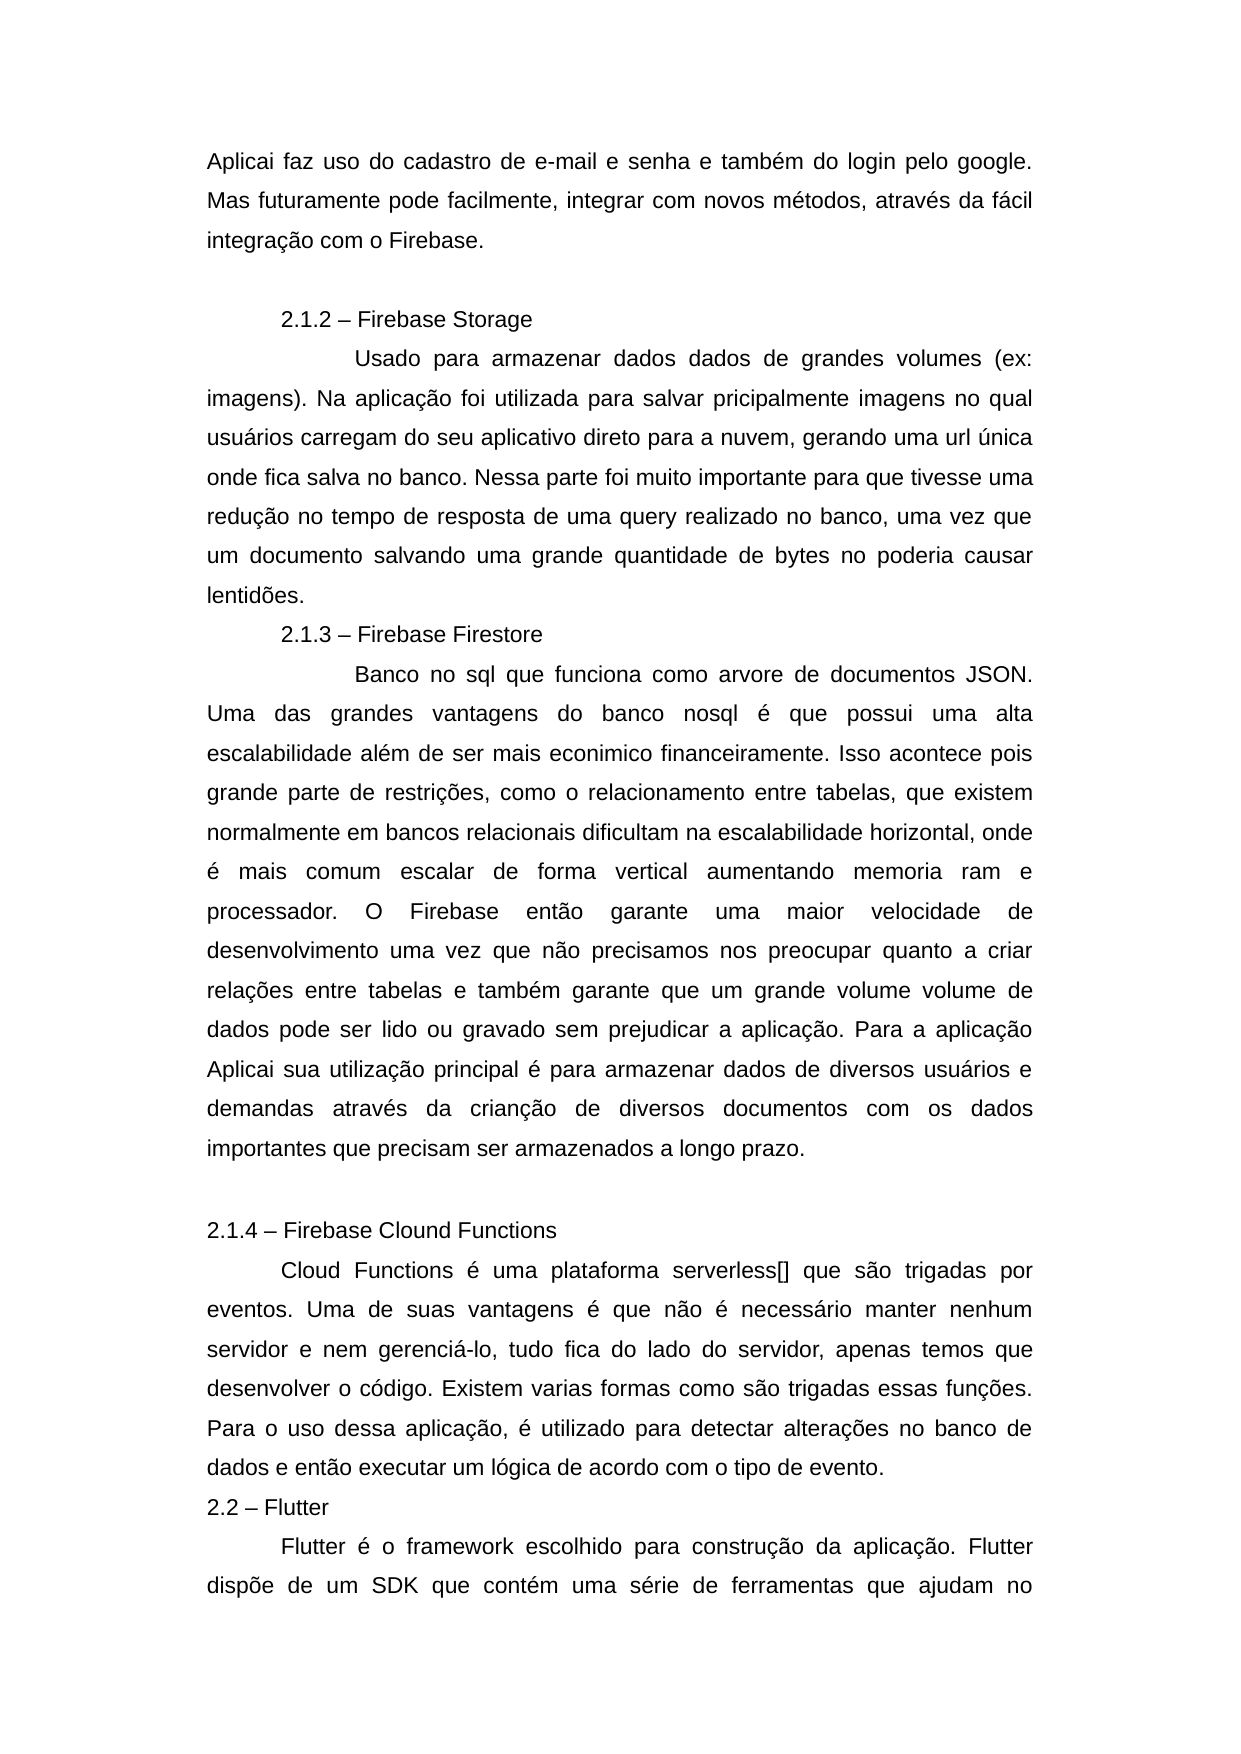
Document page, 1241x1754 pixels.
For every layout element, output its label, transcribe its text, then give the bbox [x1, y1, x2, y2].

text 2.1.3 – Firebase Firestore [207, 621, 1033, 648]
text Usado para armazenar dados dados de grandes volumes (ex: imagens). Na aplicação foi utilizada para salvar pricipalmente imagens no qual usuários carregam do seu aplicativo direto para a nuvem, gerando uma url única onde fica salva no banco. Nessa parte foi muito importante para que tivesse uma redução no tempo de resposta de uma query realizado no banco, uma vez que um documento salvando uma grande quantidade de bytes no poderia causar lentidões. [207, 345, 1033, 608]
text Banco no sql que funciona como arvore de documentos JSON. Uma das grandes vantagens do banco nosql é que possui uma alta escalabilidade além de ser mais econimico financeiramente. Isso acontece pois grande parte de restrições, como o relacionamento entre tabelas, que existem normalmente em bancos relacionais dificultam na escalabilidade horizontal, onde é mais comum escalar de forma vertical aumentando memoria ram e processador. O Firebase então garante uma maior velocidade de desenvolvimento uma vez que não precisamos nos preocupar quanto a criar relações entre tabelas e também garante que um grande volume volume de dados pode ser lido ou gravado sem prejudicar a aplicação. Para a aplicação Aplicai sua utilização principal é para armazenar dados de diversos usuários e demandas através da crianção de diversos documentos com os dados importantes que precisam ser armazenados a longo prazo. [207, 661, 1033, 1161]
text Flutter é o framework escolhido para construção da aplicação. Flutter dispõe de um SDK que contém uma série de ferramentas que ajudam no [207, 1533, 1033, 1599]
text 2.2 – Flutter [207, 1493, 1033, 1520]
text 2.1.4 – Firebase Clound Functions [207, 1217, 1033, 1243]
text Aplicai faz uso do cadastro de e-mail e senha e também do login pelo google. Mas futuramente pode facilmente, integrar com novos métodos, através da fácil integração com o Firebase. [207, 148, 1033, 253]
text Cloud Functions é uma plataforma serverless[] que são trigadas por eventos. Uma de suas vantagens é que não é necessário manter nenhum servidor e nem gerenciá-lo, tudo fica do lado do servidor, apenas temos que desenvolver o código. Existem varias formas como são trigadas essas funções. Para o uso dessa aplicação, é utilizado para detectar alterações no banco de dados e então executar um lógica de acordo com o tipo de evento. [207, 1257, 1033, 1480]
text 2.1.2 – Firebase Storage [207, 306, 1033, 332]
